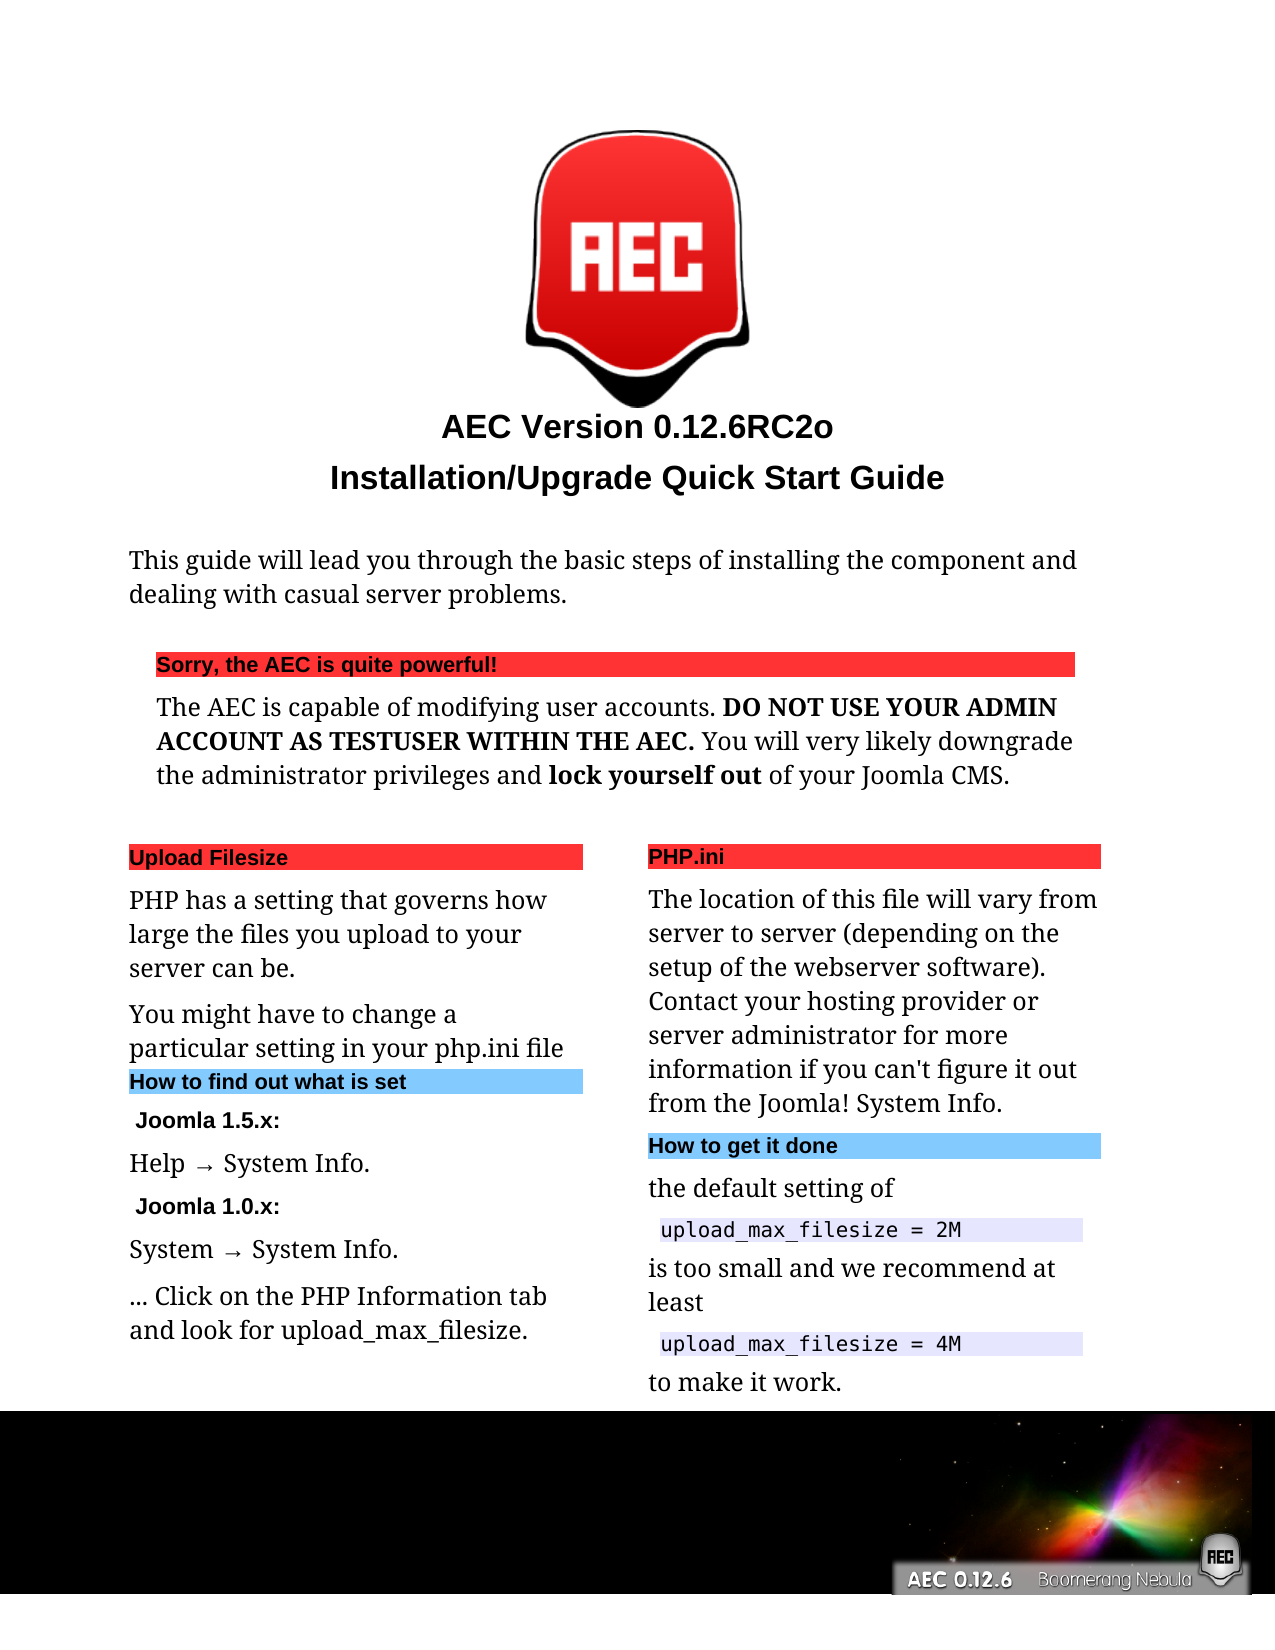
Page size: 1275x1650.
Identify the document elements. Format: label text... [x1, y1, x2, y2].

text System → System Info. [129, 1232, 583, 1266]
text Help → System Info. [129, 1146, 583, 1180]
text You might have to change a particular setting in your php.ini file [129, 997, 583, 1065]
text upload_max_filesize = 4M [660, 1332, 1083, 1356]
text The AEC is capable of modifying user accounts. DO NOT USE YOUR ADMIN ACCOUNT AS TESTUSER WITHIN THE AEC. You will very likely downgrade the administrator privileges and lock yourself out of your Joomla CMS. [156, 689, 1075, 792]
text is too small and we recommend at least [648, 1251, 1101, 1319]
subtitle Sorry, the AEC is quite powerful! [156, 652, 1075, 677]
text upload_max_filesize = 2M [660, 1218, 1083, 1242]
subtitle How to get it done [648, 1133, 1101, 1159]
subtitle Joomla 1.5.x: [135, 1107, 583, 1134]
text This guide will lead you through the basic steps of installing the component and dealing with casual server problems. [128, 543, 1147, 611]
subtitle Installation/Upgrade Quick Start Guide [128, 458, 1147, 497]
subtitle How to find out what is set [129, 1069, 583, 1094]
picture [891, 1414, 1252, 1595]
text ... Click on the PHP Information tab and look for upload_max_filesize. [129, 1278, 583, 1346]
subtitle AEC Version 0.12.6RC2o [128, 408, 1147, 446]
subtitle Upload Filesize [129, 844, 583, 870]
text PHP has a setting that governs how large the files you upload to your server can be. [129, 882, 583, 984]
subtitle PHP.ini [648, 844, 1101, 869]
text the default setting of [648, 1171, 1101, 1205]
picture [525, 130, 750, 408]
subtitle Joomla 1.0.x: [135, 1193, 583, 1220]
text The location of this file will vary from server to server (depending on the setup of the webserver software). Contact your hosting provider or server administrator for more information if you can't figure it out from the Joomla! System Info. [648, 882, 1101, 1120]
text to make it work. [648, 1365, 1101, 1399]
